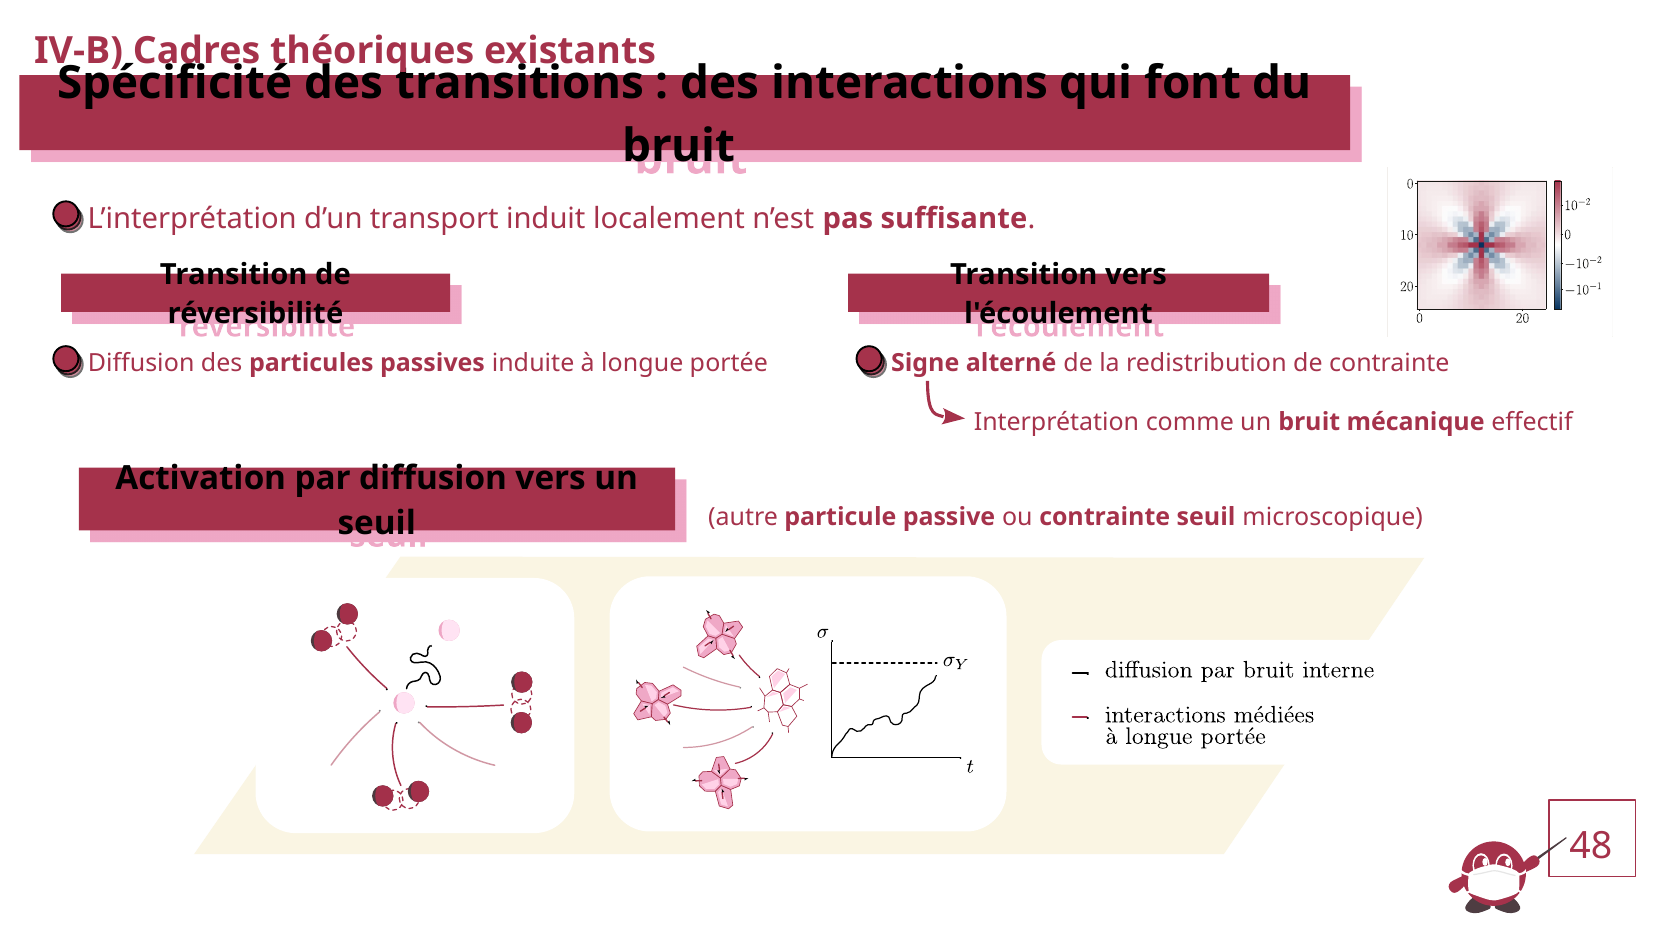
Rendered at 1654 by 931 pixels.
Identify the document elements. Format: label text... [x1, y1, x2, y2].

text_box Transition de réversibilité [61, 273, 451, 312]
text_box Interprétation comme un bruit mécanique effectif [958, 396, 1576, 470]
text_box L’interprétation d’un transport induit localement n’est pas suffisante. [37, 189, 1387, 249]
text_box [1492, 811, 1654, 887]
text_box (autre particule passive ou contrainte seuil microscopique) [693, 490, 1382, 565]
picture [1448, 799, 1637, 914]
text_box Signe alterné de la redistribution de contrainte [840, 337, 1516, 397]
picture [1387, 167, 1613, 337]
text_box Diffusion des particules passives induite à longue portée [37, 337, 735, 397]
text_box IV-B) Cadres théoriques existants [19, 16, 1238, 76]
text_box Activation par diffusion vers un seuil [78, 467, 676, 531]
text_box Transition vers l'écoulement [848, 273, 1270, 312]
picture [193, 556, 1426, 855]
text_box Spécificité des transitions : des interactions qui font du bruit [19, 75, 1351, 151]
